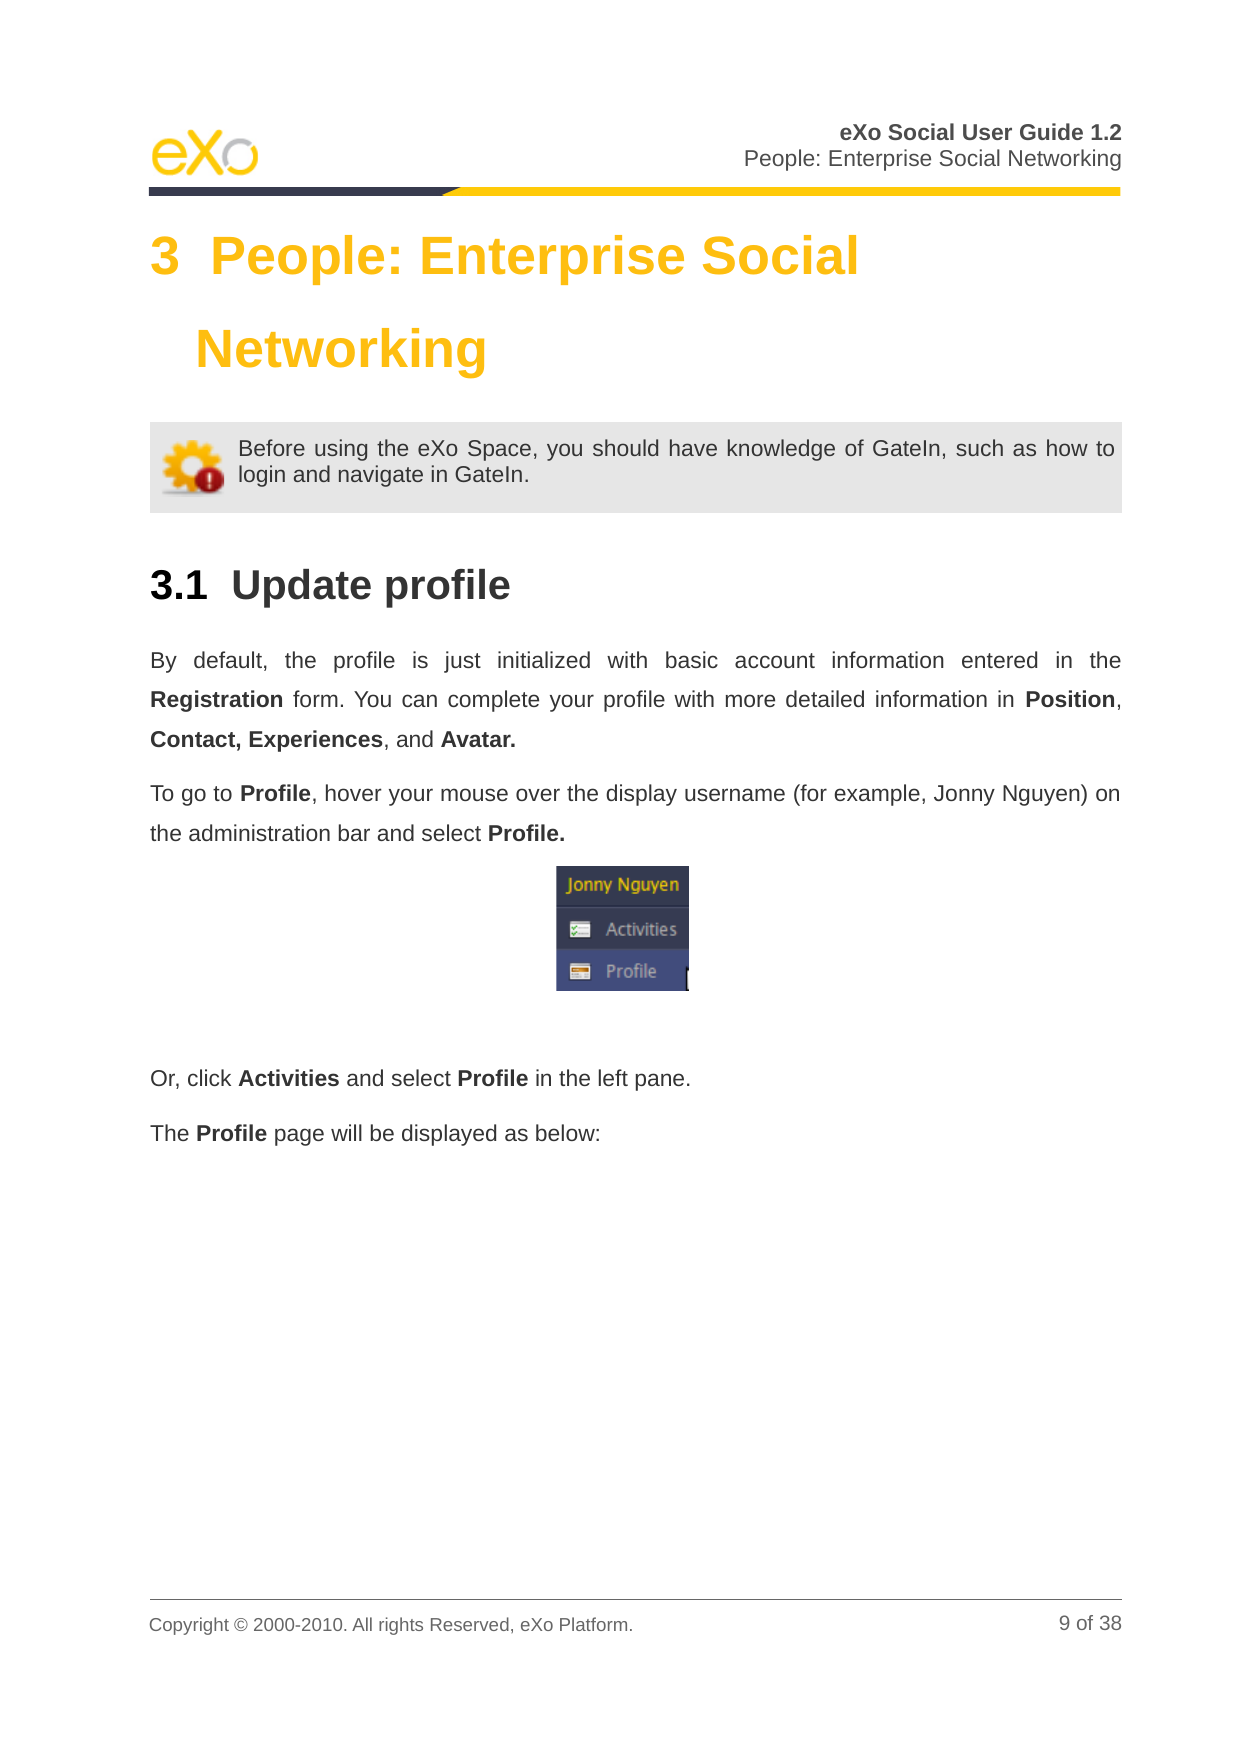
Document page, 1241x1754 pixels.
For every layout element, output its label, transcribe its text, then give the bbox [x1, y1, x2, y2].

table_header Before using the eXo Space, you should have knowledge of GateIn, such as how to login and navigate in GateIn. [232, 422, 1122, 513]
picture [148, 187, 1121, 196]
text By default, the profile is just initialized with basic account information entered in the Registration form. You can complete your profile with more detailed information in Position, Contact, Experiences, and Avatar. [150, 647, 1122, 752]
table_header [150, 422, 232, 513]
subtitle People: Enterprise Social Networking [150, 223, 1122, 379]
picture [556, 866, 689, 991]
text The Profile page will be displayed as below: [150, 1120, 1122, 1146]
picture [152, 129, 259, 176]
subtitle Update profile [150, 560, 1122, 608]
text Or, click Activities and select Profile in the left pane. [150, 1065, 1122, 1092]
picture [161, 440, 225, 497]
text To go to Profile, hover your mouse over the display username (for example, Jonny Nguyen) on the administration bar and select Profile. [150, 780, 1122, 846]
